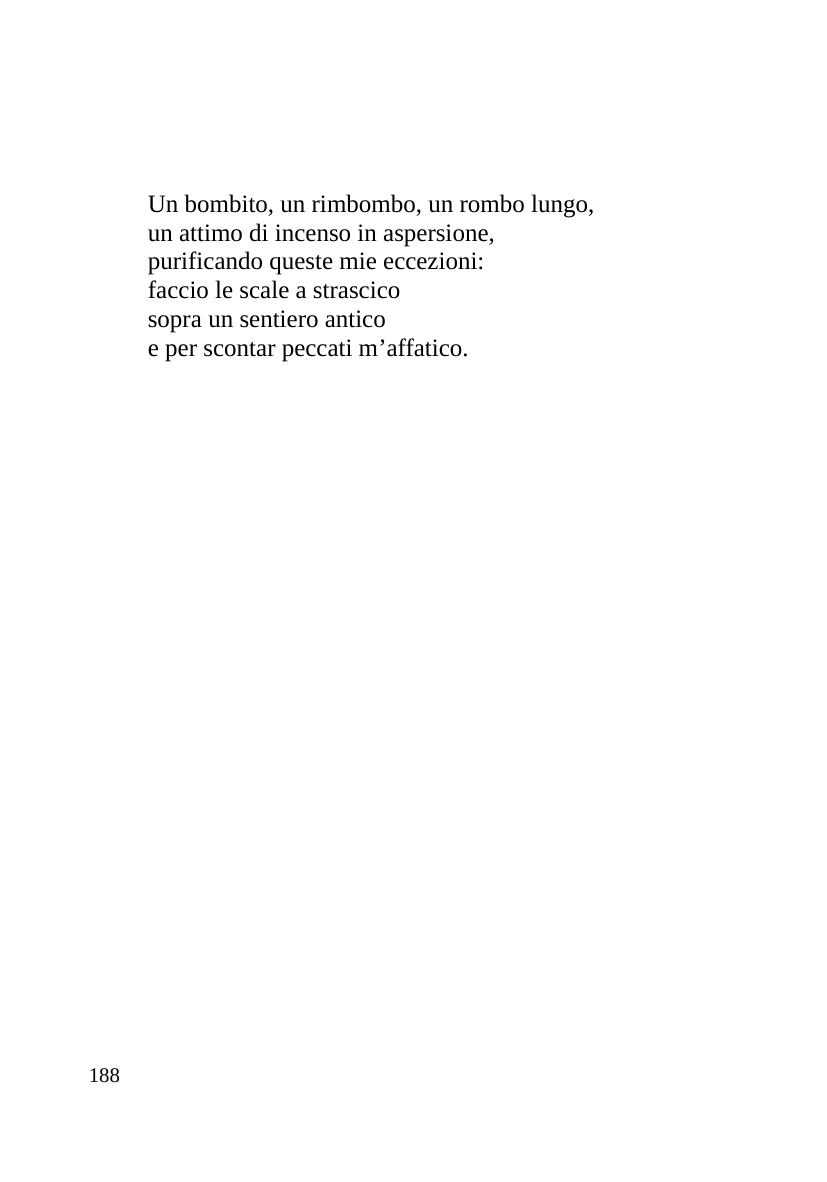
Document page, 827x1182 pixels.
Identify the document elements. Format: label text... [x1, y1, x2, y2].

text Un bombito, un rimbombo, un rombo lungo, [148, 189, 738, 218]
text sopra un sentiero antico [148, 304, 738, 333]
text e per scontar peccati m’affatico. [148, 333, 738, 361]
text purificando queste mie eccezioni: [148, 246, 738, 275]
text faccio le scale a strascico [148, 275, 738, 304]
text un attimo di incenso in aspersione, [148, 218, 738, 246]
